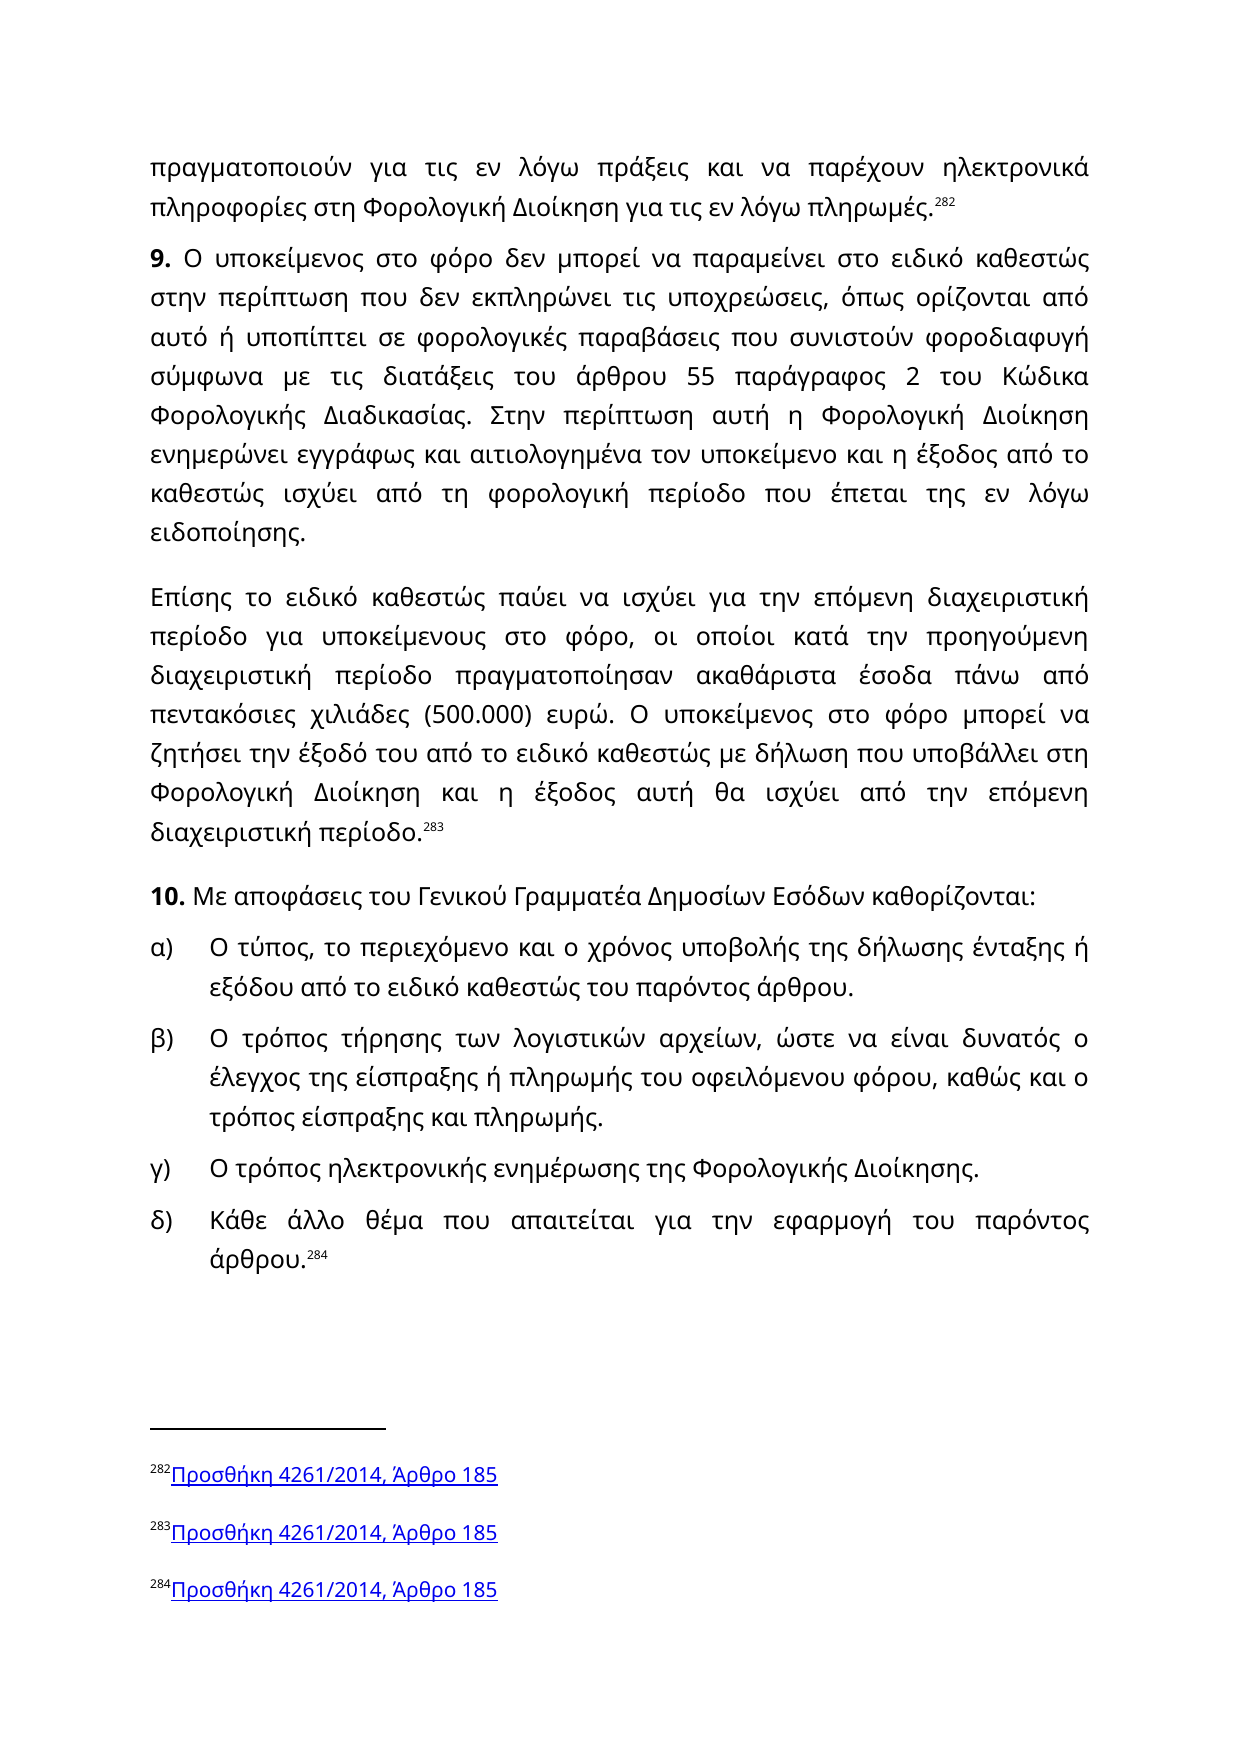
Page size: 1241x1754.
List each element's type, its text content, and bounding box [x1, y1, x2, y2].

text Προσθήκη 4261/2014, Άρθρο 185 [150, 1518, 1090, 1546]
text Προσθήκη 4261/2014, Άρθρο 185 [150, 1576, 1090, 1604]
text Προσθήκη 4261/2014, Άρθρο 185 [150, 1460, 1090, 1489]
text Επίσης το ειδικό καθεστώς παύει να ισχύει για την επόμενη διαχειριστική περίοδο για υποκείμενους στο φόρο, οι οποίοι κατά την προηγούμενη διαχειριστική περίοδο πραγματοποίησαν ακαθάριστα έσοδα πάνω από πεντακόσιες χιλιάδες (500.000) ευρώ. Ο υποκείμενος στο φόρο μπορεί να ζητήσει την έξοδό του από το ειδικό καθεστώς με δήλωση που υποβάλλει στη Φορολογική Διοίκηση και η έξοδος αυτή θα ισχύει από την επόμενη διαχειριστική περίοδο. [150, 579, 1090, 848]
list δ) Κάθε άλλο θέμα που απαιτείται για την εφαρμογή του παρόντος άρθρου. [150, 1202, 1090, 1276]
list γ) Ο τρόπος ηλεκτρονικής ενημέρωσης της Φορολογικής Διοίκησης. [150, 1151, 1090, 1185]
text 10. Με αποφάσεις του Γενικού Γραμματέα Δημοσίων Εσόδων καθορίζονται: [150, 878, 1090, 912]
text 9. Ο υποκείμενος στο φόρο δεν μπορεί να παραμείνει στο ειδικό καθεστώς στην περίπτωση που δεν εκπληρώνει τις υποχρεώσεις, όπως ορίζονται από αυτό ή υποπίπτει σε φορολογικές παραβάσεις που συνιστούν φοροδιαφυγή σύμφωνα με τις διατάξεις του άρθρου 55 παράγραφος 2 του Κώδικα Φορολογικής Διαδικασίας. Στην περίπτωση αυτή η Φορολογική Διοίκηση ενημερώνει εγγράφως και αιτιολογημένα τον υποκείμενο και η έξοδος από το καθεστώς ισχύει από τη φορολογική περίοδο που έπεται της εν λόγω ειδοποίησης. [150, 241, 1090, 549]
text πραγματοποιούν για τις εν λόγω πράξεις και να παρέχουν ηλεκτρονικά πληροφορίες στη Φορολογική Διοίκηση για τις εν λόγω πληρωμές. [150, 150, 1090, 223]
list α) Ο τύπος, το περιεχόμενο και ο χρόνος υποβολής της δήλωσης ένταξης ή εξόδου από το ειδικό καθεστώς του παρόντος άρθρου. [150, 930, 1090, 1003]
list β) Ο τρόπος τήρησης των λογιστικών αρχείων, ώστε να είναι δυνατός ο έλεγχος της είσπραξης ή πληρωμής του οφειλόμενου φόρου, καθώς και ο τρόπος είσπραξης και πληρωμής. [150, 1021, 1090, 1133]
